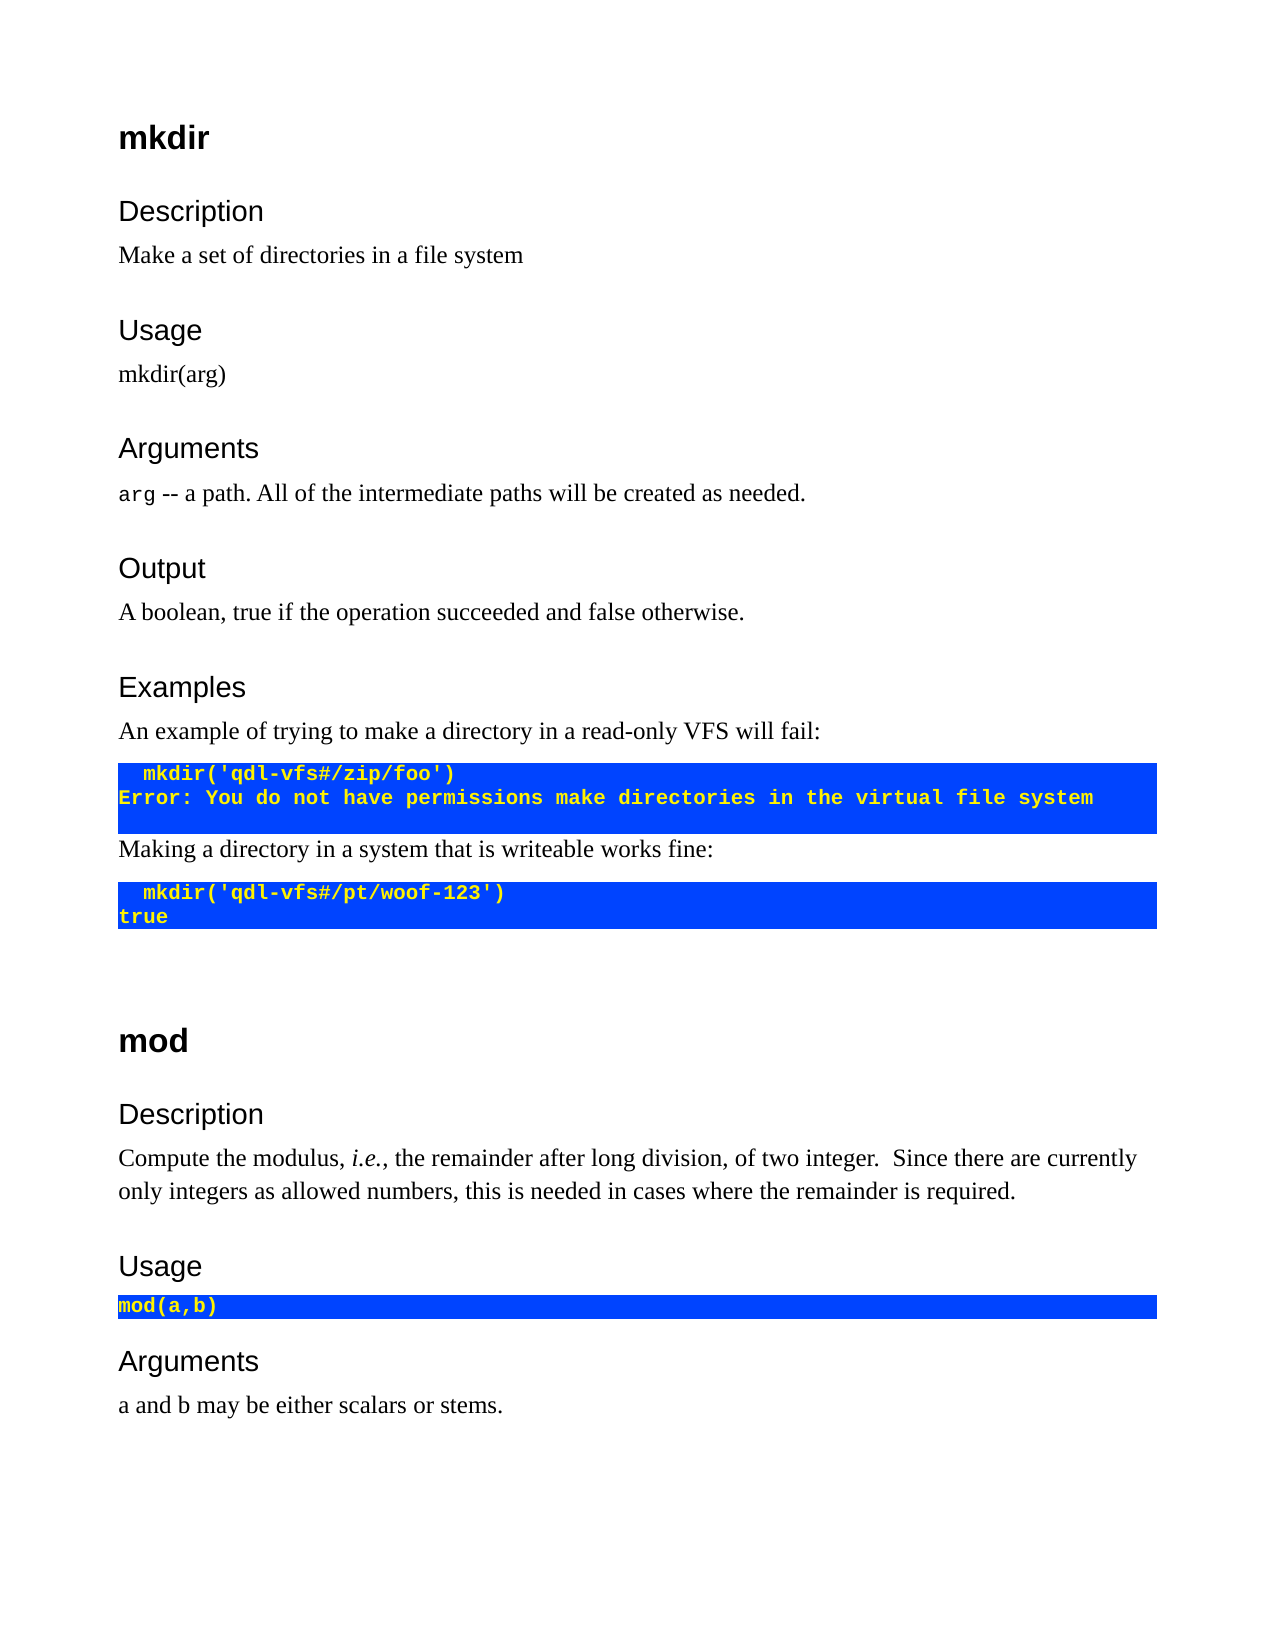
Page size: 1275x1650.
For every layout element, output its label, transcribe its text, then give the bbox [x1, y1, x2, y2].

subtitle Output [118, 551, 1157, 585]
text arg -- a path. All of the intermediate paths will be created as needed. [118, 478, 1157, 507]
text An example of trying to make a directory in a read-only VFS will fail: [118, 716, 1157, 744]
text Making a directory in a system that is writeable works fine: [118, 834, 1157, 863]
subtitle mod [118, 1021, 1157, 1060]
text Error: You do not have permissions make directories in the virtual file system [118, 787, 1157, 811]
text mkdir(arg) [118, 359, 1157, 388]
subtitle Description [118, 1097, 1157, 1131]
text a and b may be either scalars or stems. [118, 1390, 1157, 1418]
subtitle Description [118, 194, 1157, 228]
subtitle mkdir [118, 118, 1157, 157]
text mkdir('qdl-vfs#/zip/foo') [118, 763, 1157, 787]
text A boolean, true if the operation succeeded and false otherwise. [118, 597, 1157, 626]
text Compute the modulus, i.e., the remainder after long division, of two integer. Since there are currently only integers as allowed numbers, this is needed in cases where the remainder is required. [118, 1143, 1157, 1205]
subtitle Examples [118, 670, 1157, 703]
text mod(a,b) [118, 1295, 1157, 1319]
subtitle Usage [118, 313, 1157, 346]
subtitle Usage [118, 1249, 1157, 1282]
text Make a set of directories in a file system [118, 240, 1157, 269]
subtitle Arguments [118, 1344, 1157, 1377]
text true [118, 906, 1157, 929]
text mkdir('qdl-vfs#/pt/woof-123') [118, 882, 1157, 906]
subtitle Arguments [118, 432, 1157, 465]
